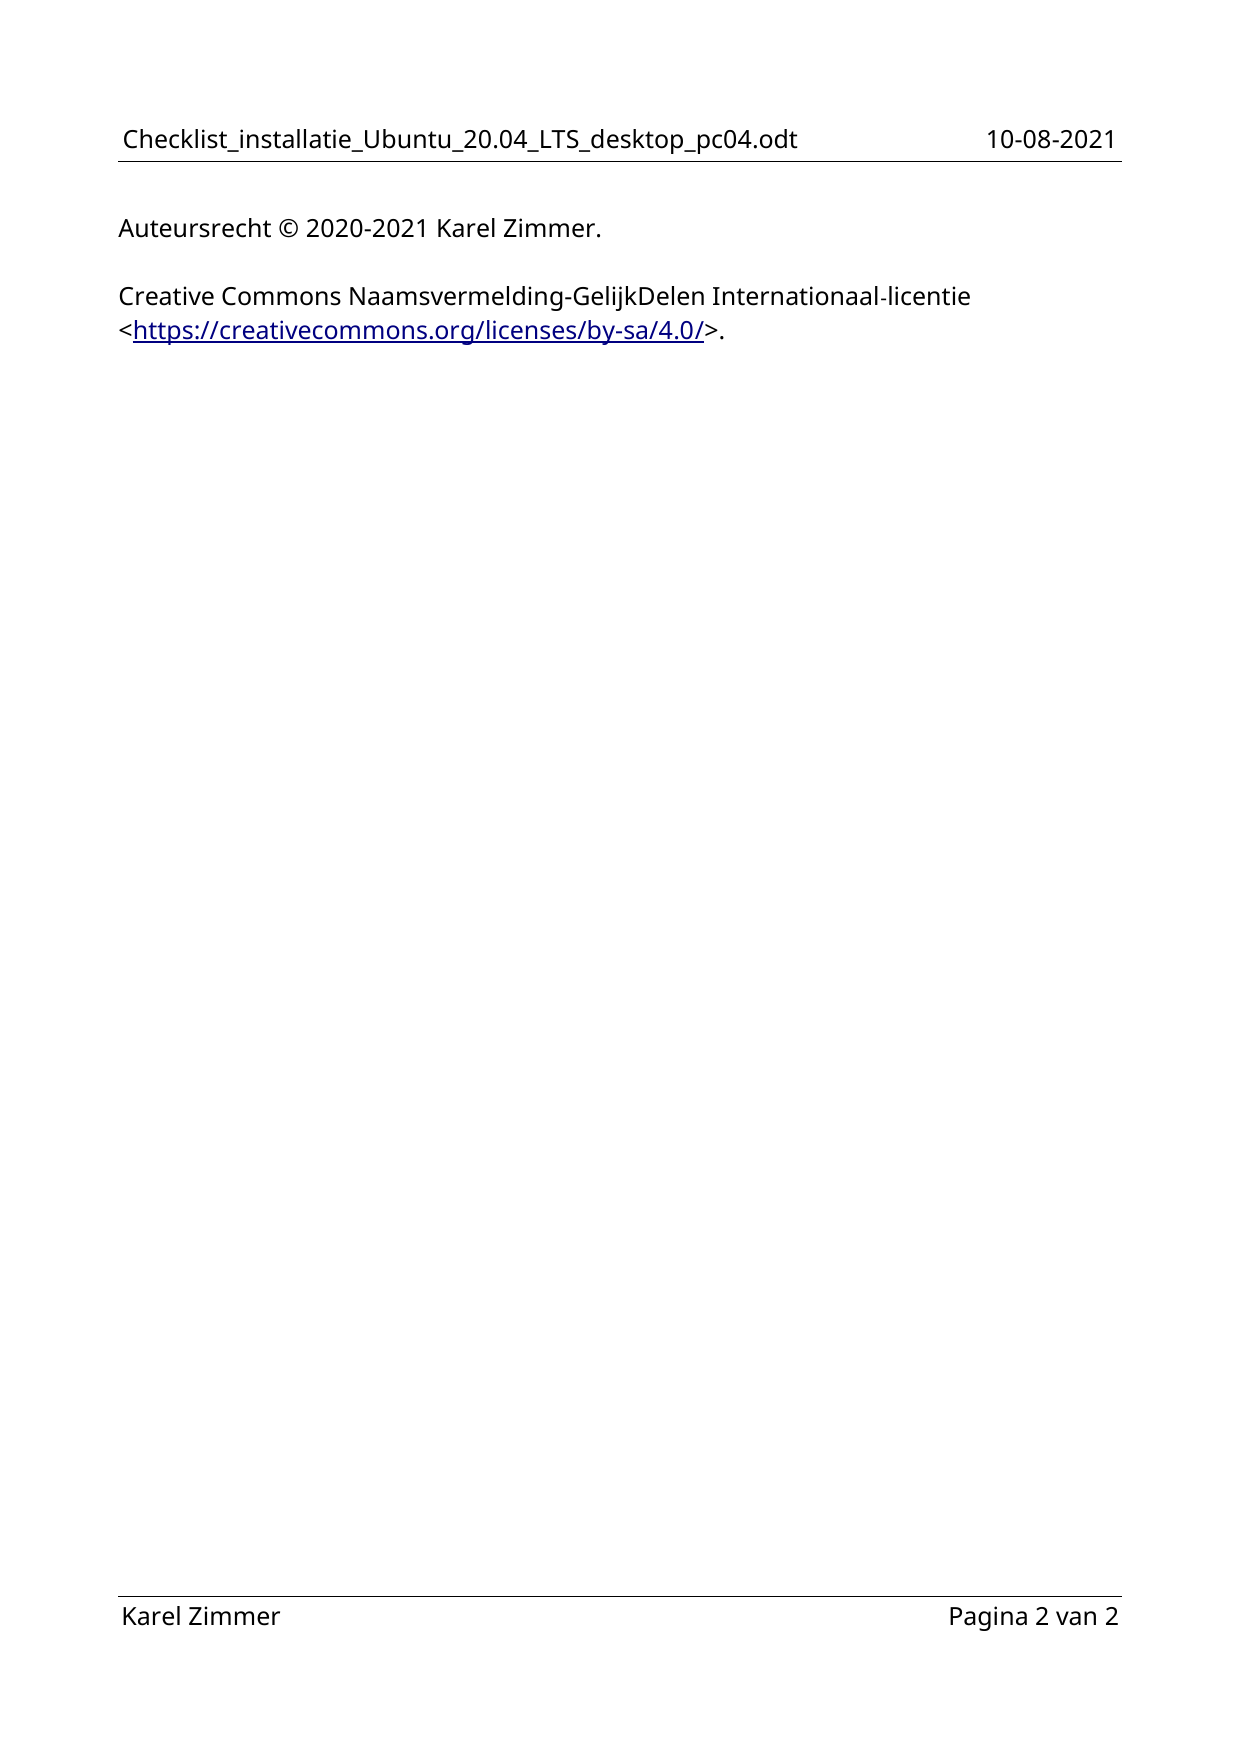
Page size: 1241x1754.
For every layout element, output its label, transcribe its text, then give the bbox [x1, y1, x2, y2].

text Auteursrecht © 2020-2021 Karel Zimmer. [118, 211, 1122, 245]
text Creative Commons Naamsvermelding-GelijkDelen Internationaal-licentie <https://creativecommons.org/licenses/by-sa/4.0/>. [118, 279, 1122, 347]
